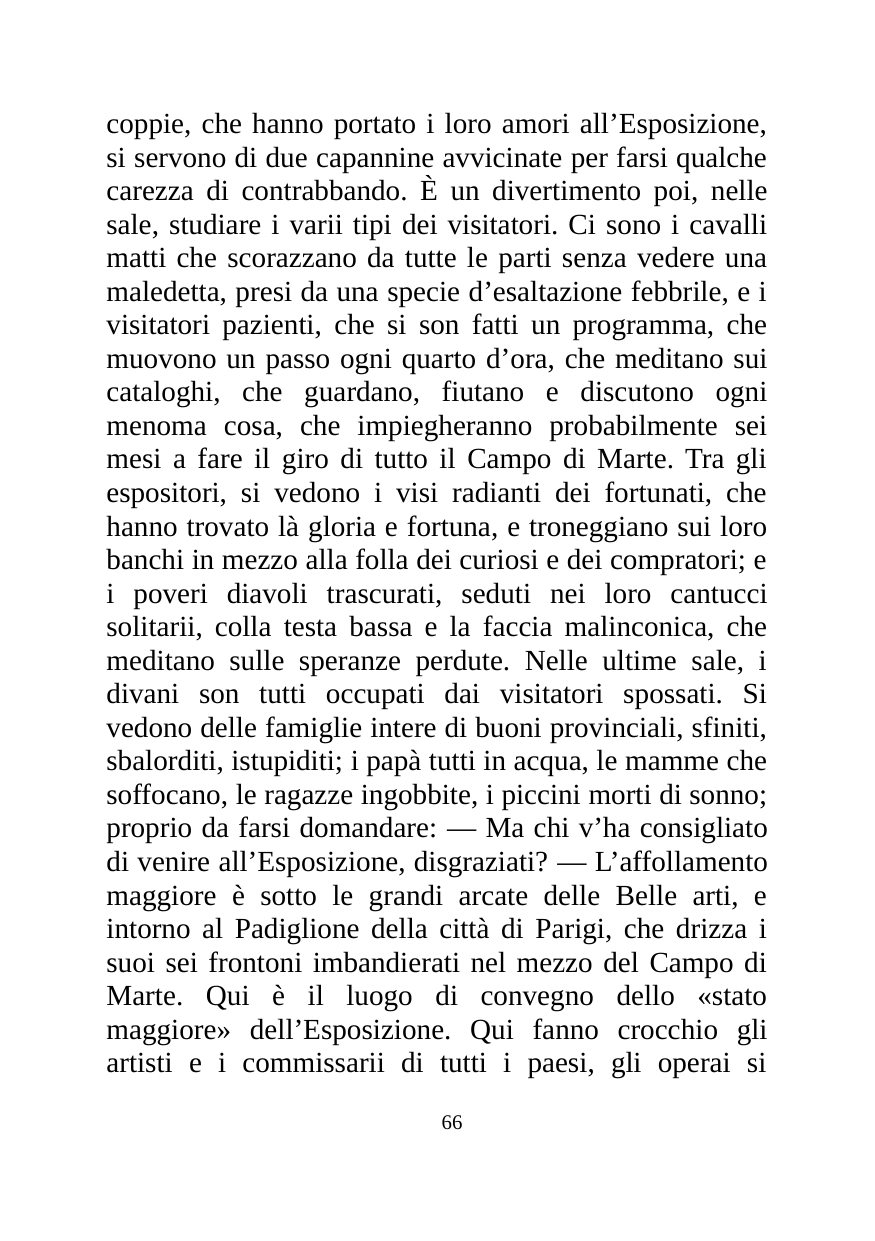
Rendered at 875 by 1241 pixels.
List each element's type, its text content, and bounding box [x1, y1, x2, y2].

text coppie, che hanno portato i loro amori all’Esposizione, si servono di due capannine avvicinate per farsi qualche carezza di contrabbando. È un divertimento poi, nelle sale, studiare i varii tipi dei visitatori. Ci sono i cavalli matti che scorazzano da tutte le parti senza vedere una maledetta, presi da una specie d’esaltazione febbrile, e i visitatori pazienti, che si son fatti un programma, che muovono un passo ogni quarto d’ora, che meditano sui cataloghi, che guardano, fiutano e discutono ogni menoma cosa, che impiegheranno probabilmente sei mesi a fare il giro di tutto il Campo di Marte. Tra gli espositori, si vedono i visi radianti dei fortunati, che hanno trovato là gloria e fortuna, e troneggiano sui loro banchi in mezzo alla folla dei curiosi e dei compratori; e i poveri diavoli trascurati, seduti nei loro cantucci solitarii, colla testa bassa e la faccia malinconica, che meditano sulle speranze perdute. Nelle ultime sale, i divani son tutti occupati dai visitatori spossati. Si vedono delle famiglie intere di buoni provinciali, sfiniti, sbalorditi, istupiditi; i papà tutti in acqua, le mamme che soffocano, le ragazze ingobbite, i piccini morti di sonno; proprio da farsi domandare: — Ma chi v’ha consigliato di venire all’Esposizione, disgraziati? — L’affollamento maggiore è sotto le grandi arcate delle Belle arti, e intorno al Padiglione della città di Parigi, che drizza i suoi sei frontoni imbandierati nel mezzo del Campo di Marte. Qui è il luogo di convegno dello «stato maggiore» dell’Esposizione. Qui fanno crocchio gli artisti e i commissarii di tutti i paesi, gli operai si [106, 106, 768, 1079]
